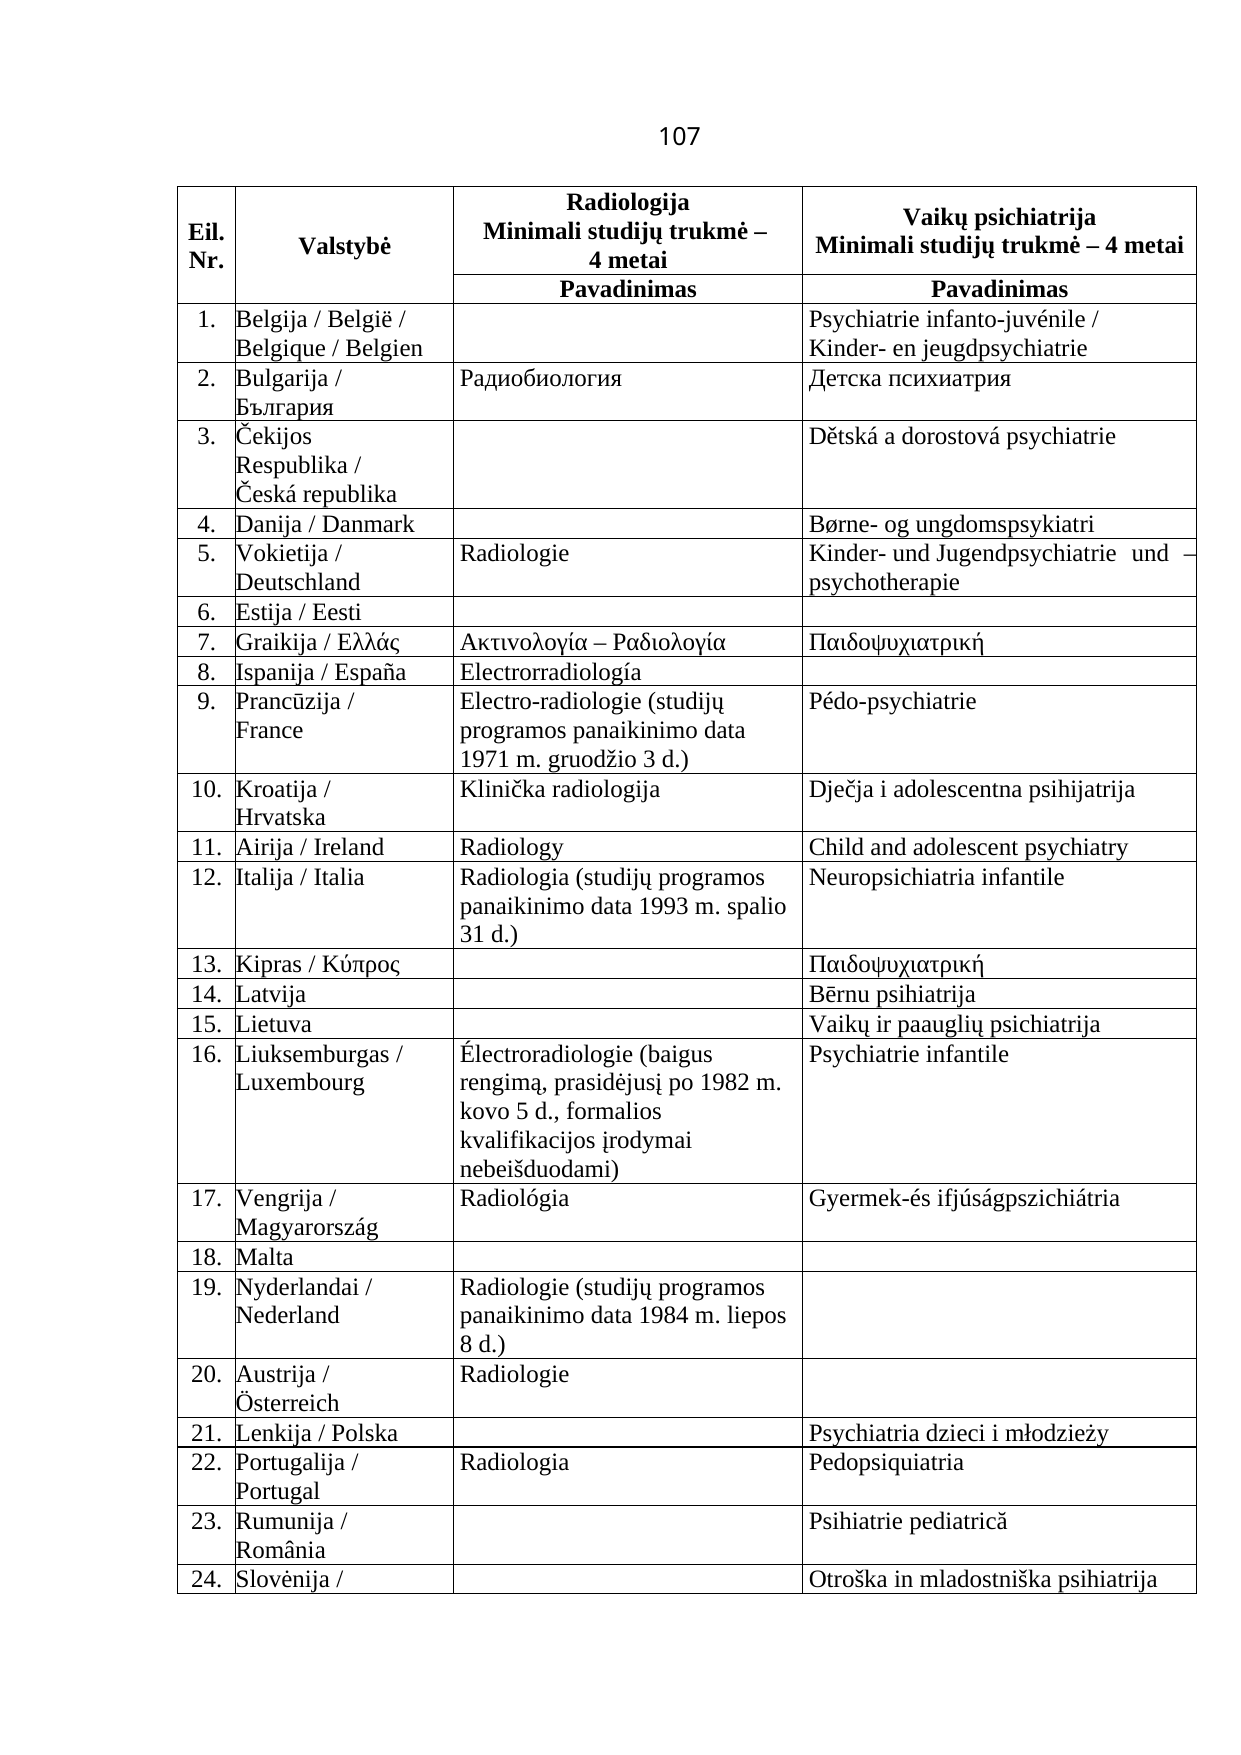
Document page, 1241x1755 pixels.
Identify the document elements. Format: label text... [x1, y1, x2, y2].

table_cell 9. [178, 686, 235, 773]
table_cell [803, 1272, 1196, 1358]
table_cell Bērnu psihiatrija [803, 979, 1196, 1008]
table_cell Čekijos Respublika / Česká republika [236, 421, 453, 508]
table_cell [454, 1009, 802, 1038]
table_cell Psychiatrie infantile [803, 1039, 1196, 1182]
table_cell 16. [178, 1039, 235, 1182]
table_cell 22. [178, 1448, 235, 1505]
table_cell Kinder- und Jugendpsychiatrie und –psychotherapie [803, 539, 1196, 596]
table_cell Ispanija / España [236, 657, 453, 685]
table_header Eil. Nr. [178, 187, 235, 303]
table_cell Klinička radiologija [454, 774, 802, 831]
table_cell 4. [178, 509, 235, 537]
table_cell Παιδοψυχιατρική [803, 949, 1196, 978]
table_cell 13. [178, 949, 235, 978]
table_cell [454, 1506, 802, 1563]
table_cell Vokietija / Deutschland [236, 539, 453, 596]
table_cell [454, 597, 802, 626]
table_cell Pavadinimas [803, 275, 1196, 303]
table_cell 10. [178, 774, 235, 831]
table_cell 3. [178, 421, 235, 508]
table_cell Electro-radiologie (studijų programos panaikinimo data 1971 m. gruodžio 3 d.) [454, 686, 802, 773]
table_cell [454, 1418, 802, 1446]
table_header Valstybė [236, 187, 453, 303]
table_cell 23. [178, 1506, 235, 1563]
table_cell Psihiatrie pediatrică [803, 1506, 1196, 1563]
table_cell 21. [178, 1418, 235, 1446]
table_cell Belgija / België / Belgique / Belgien [236, 304, 453, 362]
table_cell Radiologie [454, 1359, 802, 1417]
table_cell Lietuva [236, 1009, 453, 1038]
table_cell Radiologie (studijų programos panaikinimo data 1984 m. liepos 8 d.) [454, 1272, 802, 1358]
table_cell Dječja i adolescentna psihijatrija [803, 774, 1196, 831]
table_cell Liuksemburgas / Luxembourg [236, 1039, 453, 1182]
table_cell Kroatija / Hrvatska [236, 774, 453, 831]
table_cell Vengrija / Magyarország [236, 1184, 453, 1241]
table_cell Radiológia [454, 1184, 802, 1241]
table_cell [454, 304, 802, 362]
table_cell Portugalija / Portugal [236, 1448, 453, 1505]
table_cell 19. [178, 1272, 235, 1358]
table_cell Børne- og ungdomspsykiatri [803, 509, 1196, 537]
table_cell Otroška in mladostniška psihiatrija [803, 1565, 1196, 1593]
table_cell 20. [178, 1359, 235, 1417]
table_cell [454, 949, 802, 978]
table_cell Estija / Eesti [236, 597, 453, 626]
table_cell Austrija / Österreich [236, 1359, 453, 1417]
table_cell Radiologia (studijų programos panaikinimo data 1993 m. spalio 31 d.) [454, 862, 802, 948]
table_cell Psychiatrie infanto-juvénile / Kinder- en jeugdpsychiatrie [803, 304, 1196, 362]
table_cell 11. [178, 832, 235, 861]
table_cell Kipras / Κύπρος [236, 949, 453, 978]
table_cell Child and adolescent psychiatry [803, 832, 1196, 861]
table_cell Bulgarija / България [236, 363, 453, 420]
table_cell Pavadinimas [454, 275, 802, 303]
table_cell [454, 979, 802, 1008]
table_cell Malta [236, 1242, 453, 1271]
table_cell Neuropsichiatria infantile [803, 862, 1196, 948]
table_cell 7. [178, 627, 235, 656]
table_cell Radiologie [454, 539, 802, 596]
table_cell [454, 421, 802, 508]
table_cell Latvija [236, 979, 453, 1008]
table_cell [803, 1242, 1196, 1271]
table_cell Graikija / Ελλάς [236, 627, 453, 656]
table_cell [454, 1242, 802, 1271]
table_cell [803, 1359, 1196, 1417]
table_cell Pédo-psychiatrie [803, 686, 1196, 773]
table_cell [454, 509, 802, 537]
table_cell [803, 597, 1196, 626]
table_cell 1. [178, 304, 235, 362]
table_cell 24. [178, 1565, 235, 1593]
table_cell Airija / Ireland [236, 832, 453, 861]
table_cell 14. [178, 979, 235, 1008]
table_cell Électroradiologie (baigus rengimą, prasidėjusį po 1982 m. kovo 5 d., formalios kvalifikacijos įrodymai nebeišduodami) [454, 1039, 802, 1182]
table_cell 17. [178, 1184, 235, 1241]
table_cell 15. [178, 1009, 235, 1038]
table_cell 6. [178, 597, 235, 626]
table_cell Vaikų ir paauglių psichiatrija [803, 1009, 1196, 1038]
table_cell Παιδoψυχιατρική [803, 627, 1196, 656]
table_cell Lenkija / Polska [236, 1418, 453, 1446]
table_cell [454, 1565, 802, 1593]
table_cell Nyderlandai / Nederland [236, 1272, 453, 1358]
table_cell 18. [178, 1242, 235, 1271]
table_cell Детска психиатрия [803, 363, 1196, 420]
table_cell Psychiatria dzieci i młodzieży [803, 1418, 1196, 1446]
table_cell Radiologia [454, 1448, 802, 1505]
table_cell 5. [178, 539, 235, 596]
table_cell Rumunija / România [236, 1506, 453, 1563]
table_cell Ακτιvoλoγία – Ραδιoλoγία [454, 627, 802, 656]
table_cell [803, 657, 1196, 685]
table_cell Dětská a dorostová psychiatrie [803, 421, 1196, 508]
table_header Vaikų psichiatrija Minimali studijų trukmė – 4 metai [803, 187, 1196, 273]
table_cell 2. [178, 363, 235, 420]
table_cell Electrorradiología [454, 657, 802, 685]
table_cell Slovėnija / [236, 1565, 453, 1593]
table_header Radiologija Minimali studijų trukmė – 4 metai [454, 187, 802, 273]
table_cell 12. [178, 862, 235, 948]
table_cell Danija / Danmark [236, 509, 453, 537]
table_cell Gyermek-és ifjúságpszichiátria [803, 1184, 1196, 1241]
table_cell 8. [178, 657, 235, 685]
table_cell Italija / Italia [236, 862, 453, 948]
table_cell Pedopsiquiatria [803, 1448, 1196, 1505]
table_cell Радиобиология [454, 363, 802, 420]
table_cell Prancūzija / France [236, 686, 453, 773]
table_cell Radiology [454, 832, 802, 861]
